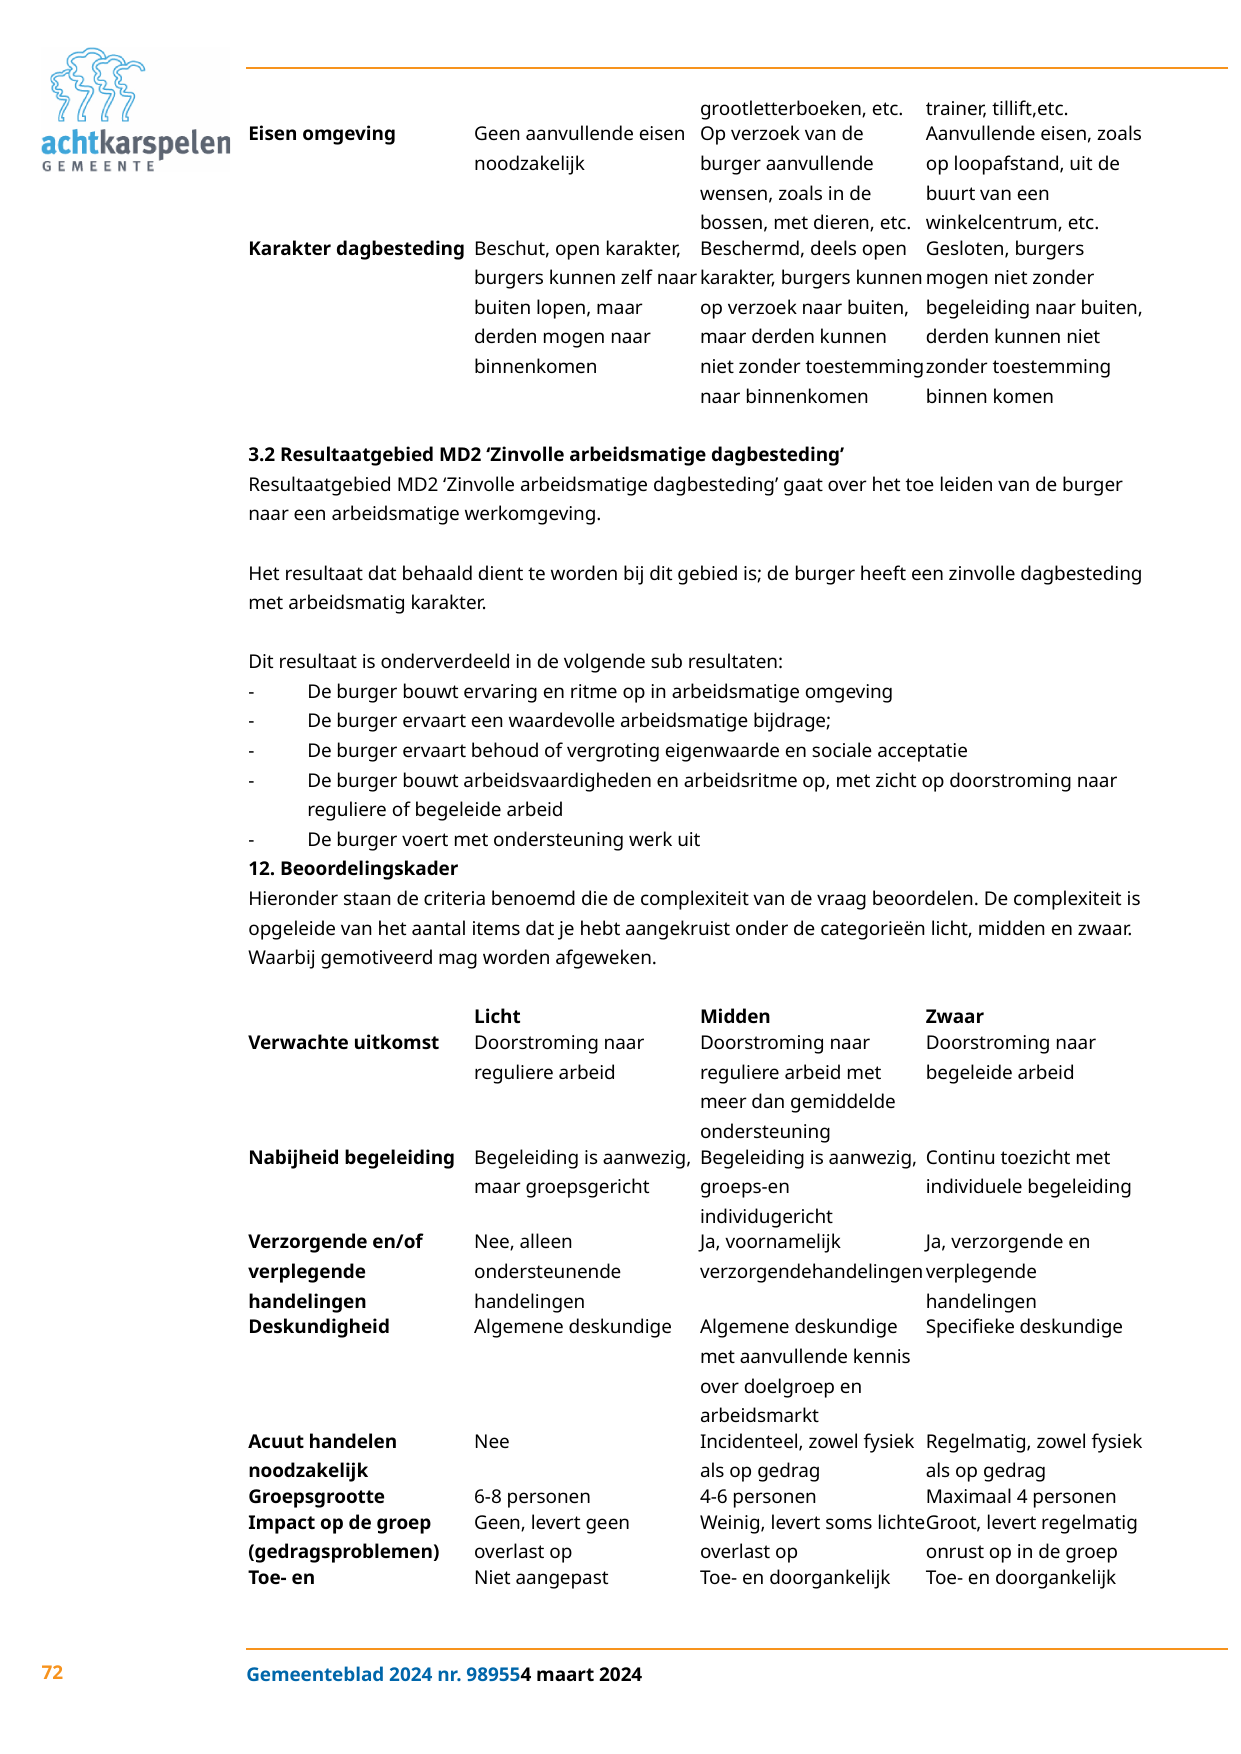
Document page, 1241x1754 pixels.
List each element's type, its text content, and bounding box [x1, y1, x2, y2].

list De burger bouwt arbeidsvaardigheden en arbeidsritme op, met zicht op doorstroming naar reguliere of begeleide arbeid [248, 767, 1152, 822]
table_header Midden [700, 1004, 926, 1029]
table_cell Toe- en [248, 1565, 474, 1590]
table_cell Doorstroming naar reguliere arbeid [474, 1029, 700, 1144]
table_cell Algemene deskundige met aanvullende kennis over doelgroep en arbeidsmarkt [700, 1314, 926, 1428]
table_cell Ja, voornamelijk verzorgendehandelingen [700, 1229, 926, 1314]
table_cell [248, 95, 474, 121]
text Het resultaat dat behaald dient te worden bij dit gebied is; de burger heeft een zinvolle dagbesteding met arbeidsmatig karakter. [248, 560, 1152, 615]
table_cell Deskundigheid [248, 1314, 474, 1428]
table_cell Doorstroming naar begeleide arbeid [926, 1029, 1152, 1144]
list De burger voert met ondersteuning werk uit [248, 826, 1152, 852]
table_cell Beschermd, deels open karakter, burgers kunnen op verzoek naar buiten, maar derden kunnen niet zonder toestemming naar binnenkomen [700, 235, 926, 409]
table_cell grootletterboeken, etc. [700, 95, 926, 121]
table_header Licht [474, 1004, 700, 1029]
table_header [248, 1004, 474, 1029]
table_cell Op verzoek van de burger aanvullende wensen, zoals in de bossen, met dieren, etc. [700, 121, 926, 235]
table_cell Ja, verzorgende en verplegende handelingen [926, 1229, 1152, 1314]
table_cell Regelmatig, zowel fysiek als op gedrag [926, 1428, 1152, 1483]
table_cell Weinig, levert soms lichte overlast op [700, 1509, 926, 1564]
table_cell Begeleiding is aanwezig, groeps-en individugericht [700, 1144, 926, 1229]
table_cell Verzorgende en/of verplegende handelingen [248, 1229, 474, 1314]
list De burger bouwt ervaring en ritme op in arbeidsmatige omgeving [248, 678, 1152, 704]
table_cell Begeleiding is aanwezig, maar groepsgericht [474, 1144, 700, 1229]
table_cell Incidenteel, zowel fysiek als op gedrag [700, 1428, 926, 1483]
text 12. Beoordelingskader [248, 856, 1152, 881]
table_cell Doorstroming naar reguliere arbeid met meer dan gemiddelde ondersteuning [700, 1029, 926, 1144]
table_cell Groot, levert regelmatig onrust op in de groep [926, 1509, 1152, 1564]
table_cell Toe- en doorgankelijk [926, 1565, 1152, 1590]
table_cell trainer, tillift,etc. [926, 95, 1152, 121]
text 3.2 Resultaatgebied MD2 ‘Zinvolle arbeidsmatige dagbesteding’ [248, 441, 1152, 467]
text Hieronder staan de criteria benoemd die de complexiteit van de vraag beoordelen. De complexiteit is opgeleide van het aantal items dat je hebt aangekruist onder de categorieën licht, midden en zwaar. Waarbij gemotiveerd mag worden afgeweken. [248, 885, 1152, 970]
table_cell [474, 95, 700, 121]
table_cell Nabijheid begeleiding [248, 1144, 474, 1229]
table_cell Nee [474, 1428, 700, 1483]
table_cell Nee, alleen ondersteunende handelingen [474, 1229, 700, 1314]
list De burger ervaart een waardevolle arbeidsmatige bijdrage; [248, 708, 1152, 733]
picture [41, 47, 231, 172]
table_cell Verwachte uitkomst [248, 1029, 474, 1144]
table_cell Gesloten, burgers mogen niet zonder begeleiding naar buiten, derden kunnen niet zonder toestemming binnen komen [926, 235, 1152, 409]
table_cell Niet aangepast [474, 1565, 700, 1590]
table_cell Specifieke deskundige [926, 1314, 1152, 1428]
table_cell Maximaal 4 personen [926, 1484, 1152, 1509]
text Dit resultaat is onderverdeeld in de volgende sub resultaten: [248, 648, 1152, 674]
table_cell Geen, levert geen overlast op [474, 1509, 700, 1564]
list De burger ervaart behoud of vergroting eigenwaarde en sociale acceptatie [248, 737, 1152, 763]
table_cell Acuut handelen noodzakelijk [248, 1428, 474, 1483]
table_cell Impact op de groep (gedragsproblemen) [248, 1509, 474, 1564]
table_cell Continu toezicht met individuele begeleiding [926, 1144, 1152, 1229]
table_cell 6-8 personen [474, 1484, 700, 1509]
text Resultaatgebied MD2 ‘Zinvolle arbeidsmatige dagbesteding’ gaat over het toe leiden van de burger naar een arbeidsmatige werkomgeving. [248, 471, 1152, 526]
table_cell Groepsgrootte [248, 1484, 474, 1509]
table_cell Eisen omgeving [248, 121, 474, 235]
table_cell Geen aanvullende eisen noodzakelijk [474, 121, 700, 235]
table_cell Aanvullende eisen, zoals op loopafstand, uit de buurt van een winkelcentrum, etc. [926, 121, 1152, 235]
table_cell Toe- en doorgankelijk [700, 1565, 926, 1590]
table_cell Karakter dagbesteding [248, 235, 474, 409]
table_cell Beschut, open karakter, burgers kunnen zelf naar buiten lopen, maar derden mogen naar binnenkomen [474, 235, 700, 409]
table_cell 4-6 personen [700, 1484, 926, 1509]
table_header Zwaar [926, 1004, 1152, 1029]
table_cell Algemene deskundige [474, 1314, 700, 1428]
